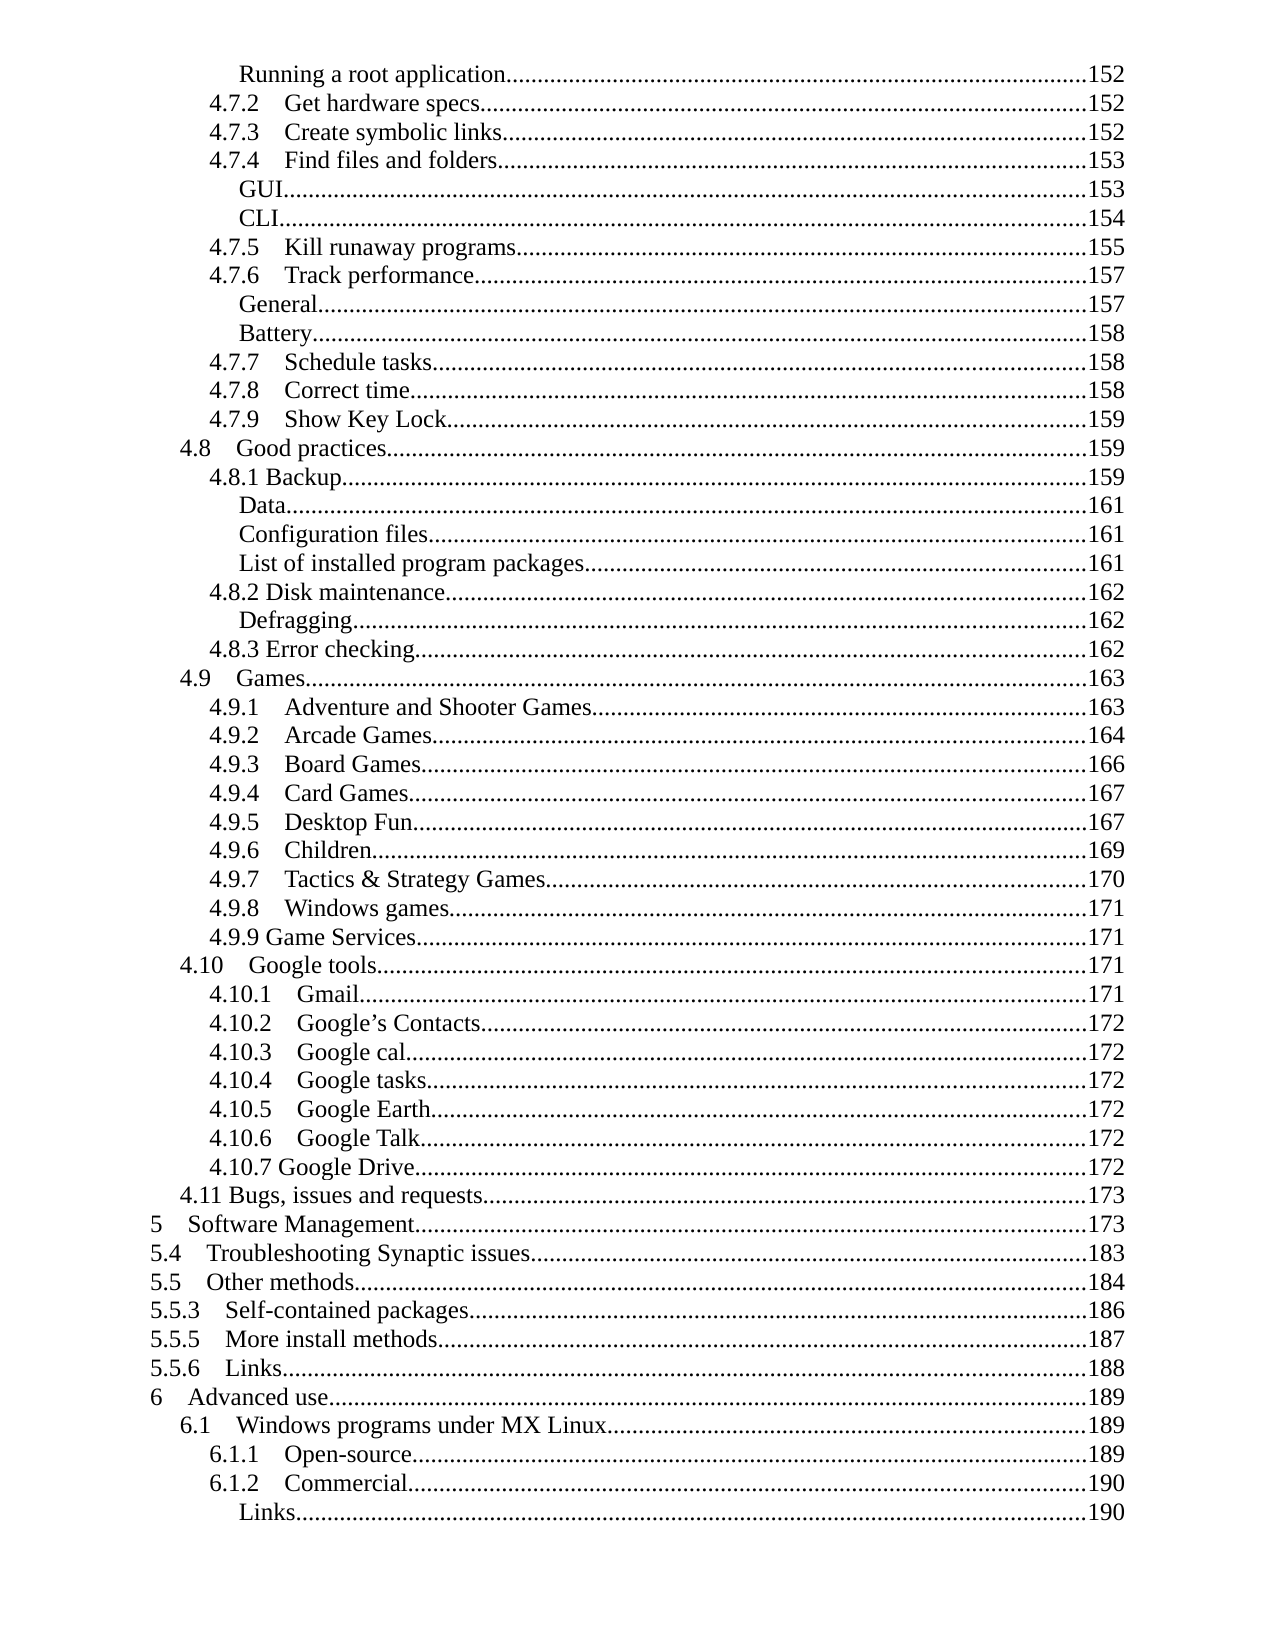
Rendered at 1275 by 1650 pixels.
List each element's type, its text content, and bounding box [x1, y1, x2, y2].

text 4.7.8 Correct time 158 [209, 375, 1125, 404]
text Running a root application 152 [238, 59, 1125, 88]
text 4.10.4 Google tasks 172 [209, 1065, 1125, 1094]
text 4.8.1 Backup 159 [209, 462, 1125, 490]
text 4.8.3 Error checking 162 [209, 634, 1125, 663]
text 4.10.2 Google’s Contacts 172 [209, 1008, 1125, 1037]
text Links 190 [238, 1497, 1125, 1525]
text 6.1.1 Open-source 189 [209, 1439, 1125, 1468]
text 4.10.1 Gmail 171 [209, 979, 1125, 1008]
text 4.10.7 Google Drive 172 [209, 1152, 1125, 1180]
text General 157 [238, 289, 1125, 318]
text 4.9.8 Windows games 171 [209, 893, 1125, 922]
text Configuration files 161 [238, 519, 1125, 548]
text 4.9.3 Board Games 166 [209, 749, 1125, 778]
text 4.9.4 Card Games 167 [209, 778, 1125, 807]
text 4.7.5 Kill runaway programs 155 [209, 232, 1125, 260]
text 4.7.9 Show Key Lock 159 [209, 404, 1125, 433]
text 4.8.2 Disk maintenance 162 [209, 577, 1125, 605]
text 4.10.3 Google cal 172 [209, 1037, 1125, 1065]
text Battery 158 [238, 318, 1125, 347]
text 4.7.2 Get hardware specs 152 [209, 88, 1125, 117]
text 4.10.6 Google Talk 172 [209, 1123, 1125, 1152]
text GUI 153 [238, 174, 1125, 203]
text 4.10.5 Google Earth 172 [209, 1094, 1125, 1123]
text Data 161 [238, 490, 1125, 519]
text List of installed program packages 161 [238, 548, 1125, 577]
text 4.7.4 Find files and folders 153 [209, 145, 1125, 174]
text 4.9.6 Children 169 [209, 835, 1125, 864]
text 4.7.3 Create symbolic links 152 [209, 117, 1125, 145]
text 4.9.5 Desktop Fun 167 [209, 807, 1125, 835]
text CLI 154 [238, 203, 1125, 232]
text 4.9.2 Arcade Games 164 [209, 720, 1125, 749]
text 4.9.1 Adventure and Shooter Games 163 [209, 692, 1125, 720]
text 4.7.7 Schedule tasks 158 [209, 347, 1125, 375]
text Defragging 162 [238, 605, 1125, 634]
text 6.1.2 Commercial 190 [209, 1468, 1125, 1497]
text 4.7.6 Track performance 157 [209, 260, 1125, 289]
text 4.9.9 Game Services 171 [209, 922, 1125, 950]
text 4.9.7 Tactics & Strategy Games 170 [209, 864, 1125, 893]
